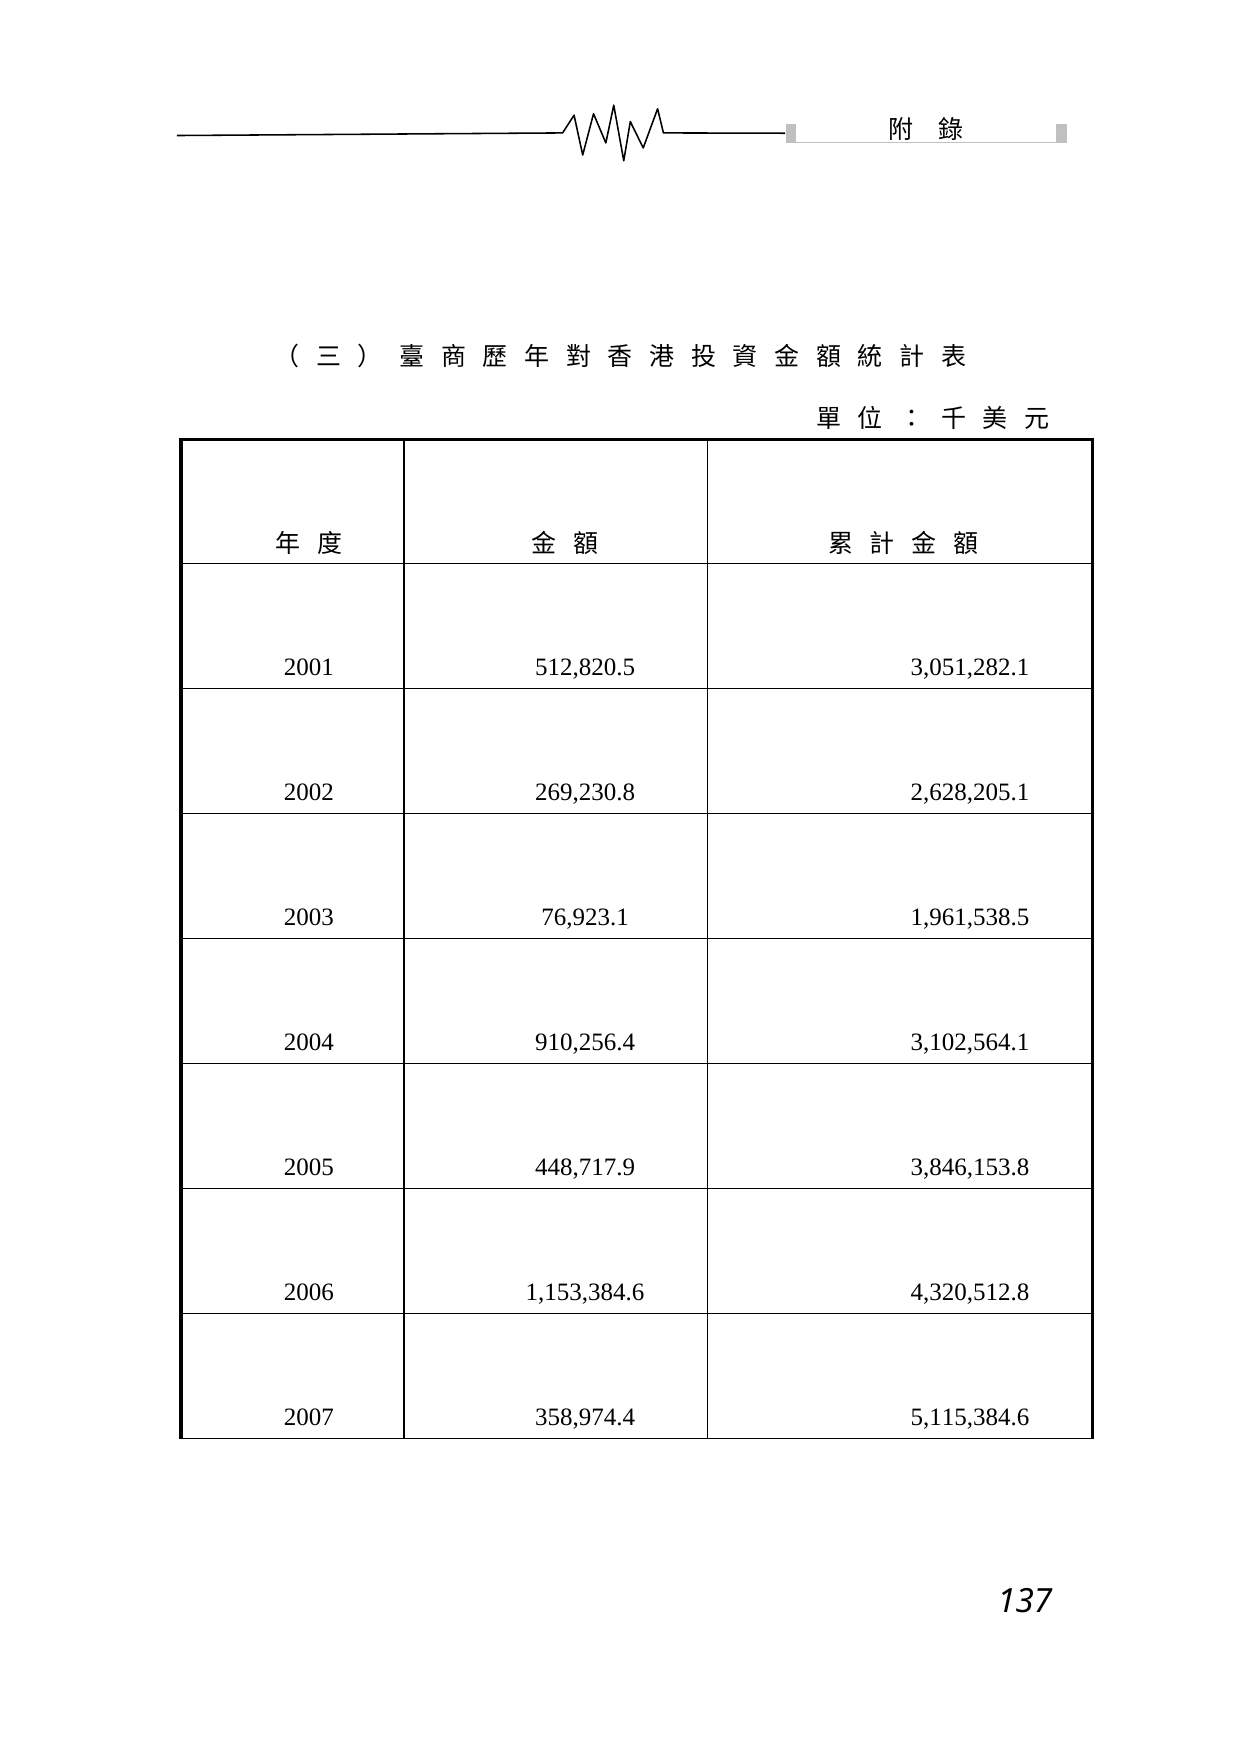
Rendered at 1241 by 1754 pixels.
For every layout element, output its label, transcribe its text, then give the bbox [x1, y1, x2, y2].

table_cell 3,846,153.8 [708, 1064, 1091, 1188]
table_cell 910,256.4 [405, 939, 707, 1063]
table_cell 1,961,538.5 [708, 814, 1091, 938]
table_cell 448,717.9 [405, 1064, 707, 1188]
table_cell 3,051,282.1 [708, 564, 1091, 688]
table_cell 1,153,384.6 [405, 1189, 707, 1313]
text 單位：千美元 [183, 375, 1058, 438]
table_cell 269,230.8 [405, 689, 707, 813]
table_header 年度 [183, 441, 403, 563]
table_cell 2,628,205.1 [708, 689, 1091, 813]
table_cell 2006 [183, 1189, 403, 1313]
text （三）臺商歷年對香港投資金額統計表 [183, 313, 1058, 375]
table_cell 2001 [183, 564, 403, 688]
table_cell 2004 [183, 939, 403, 1063]
table_cell 3,102,564.1 [708, 939, 1091, 1063]
table_cell 2005 [183, 1064, 403, 1188]
table_cell 512,820.5 [405, 564, 707, 688]
table_cell 2002 [183, 689, 403, 813]
table_cell 4,320,512.8 [708, 1189, 1091, 1313]
table_cell 76,923.1 [405, 814, 707, 938]
table_cell 2007 [183, 1314, 403, 1438]
table_cell 5,115,384.6 [708, 1314, 1091, 1438]
table_cell 358,974.4 [405, 1314, 707, 1438]
table_header 累計金額 [708, 441, 1091, 563]
table_cell 2003 [183, 814, 403, 938]
table_header 金額 [405, 441, 707, 563]
